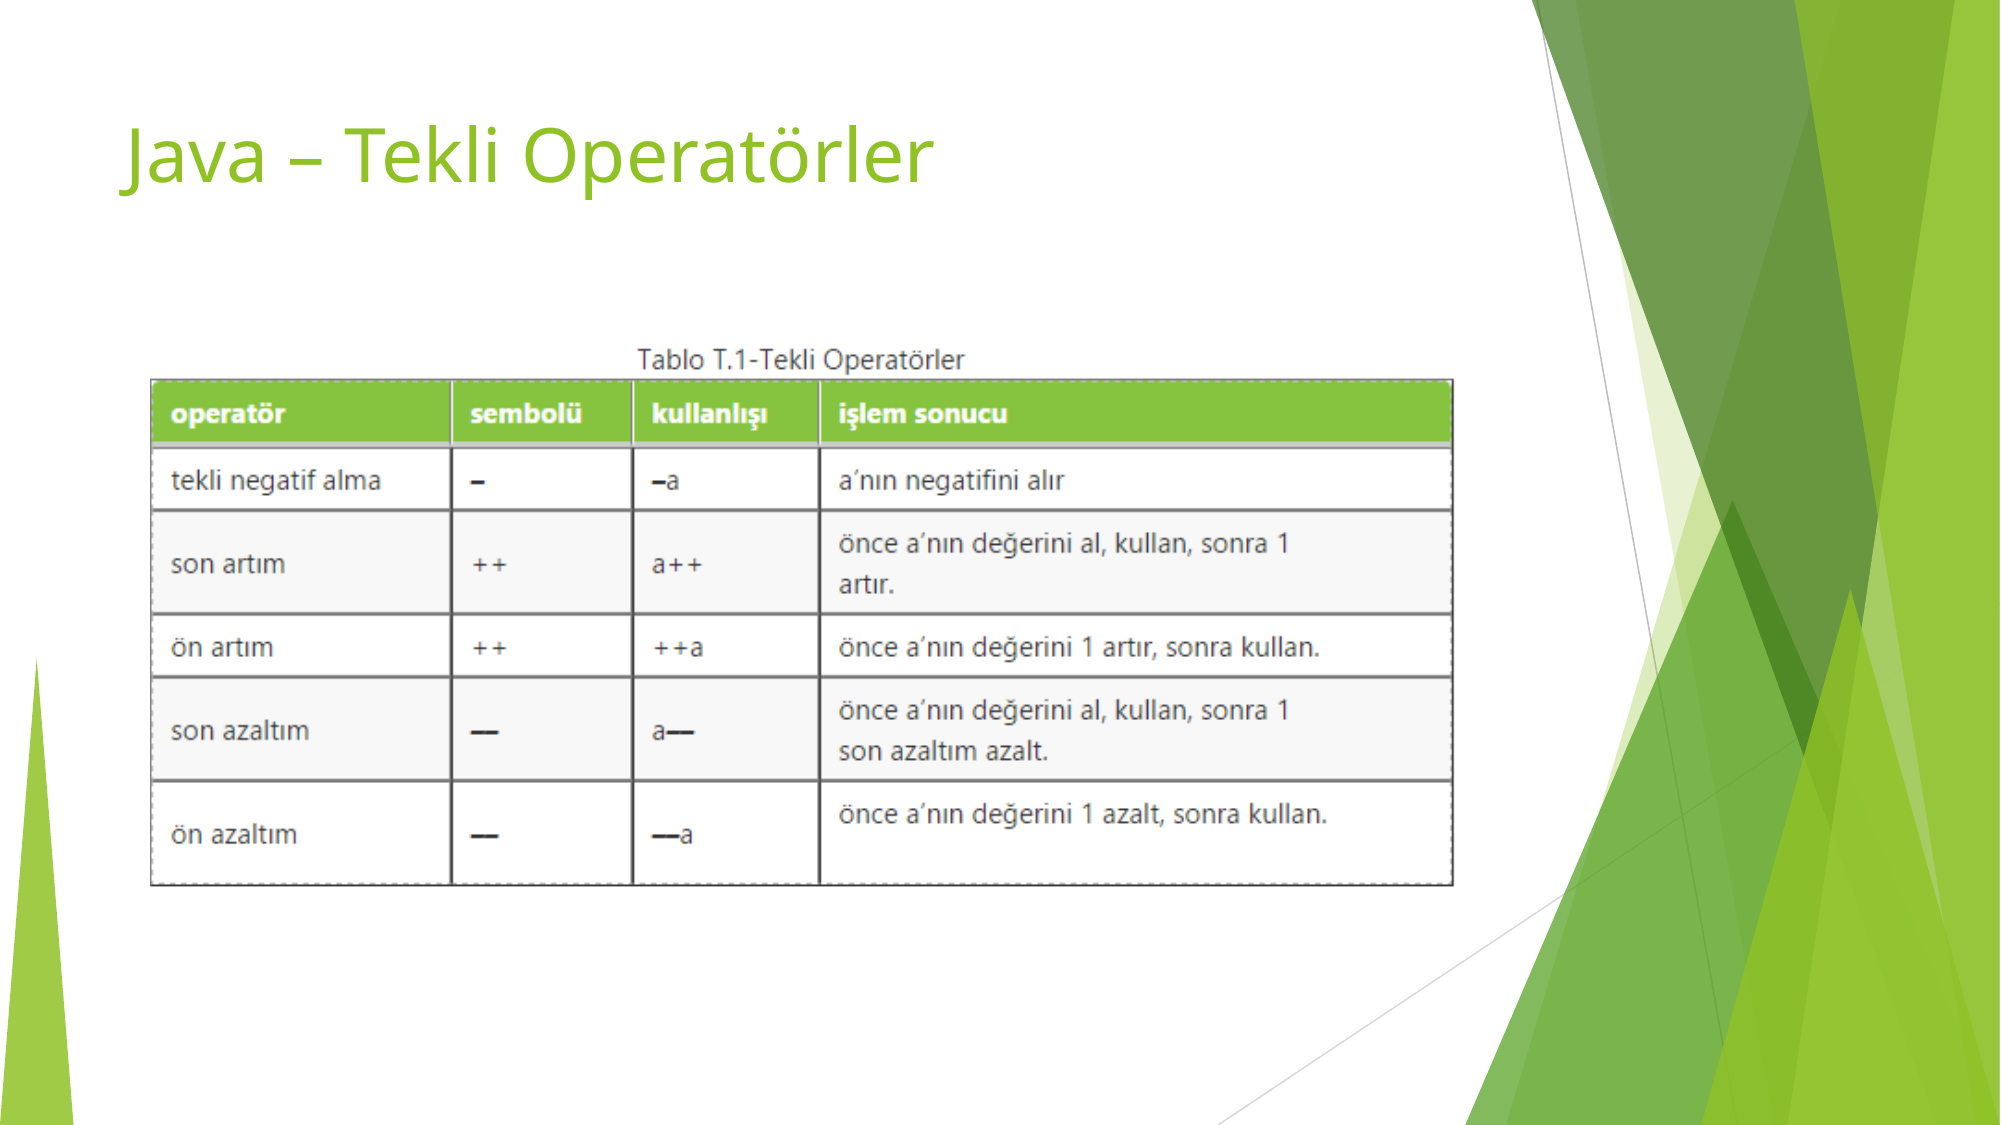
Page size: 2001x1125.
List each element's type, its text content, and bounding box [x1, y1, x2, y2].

title Java – Tekli Operatörler [111, 99, 1522, 317]
picture [150, 316, 1456, 896]
